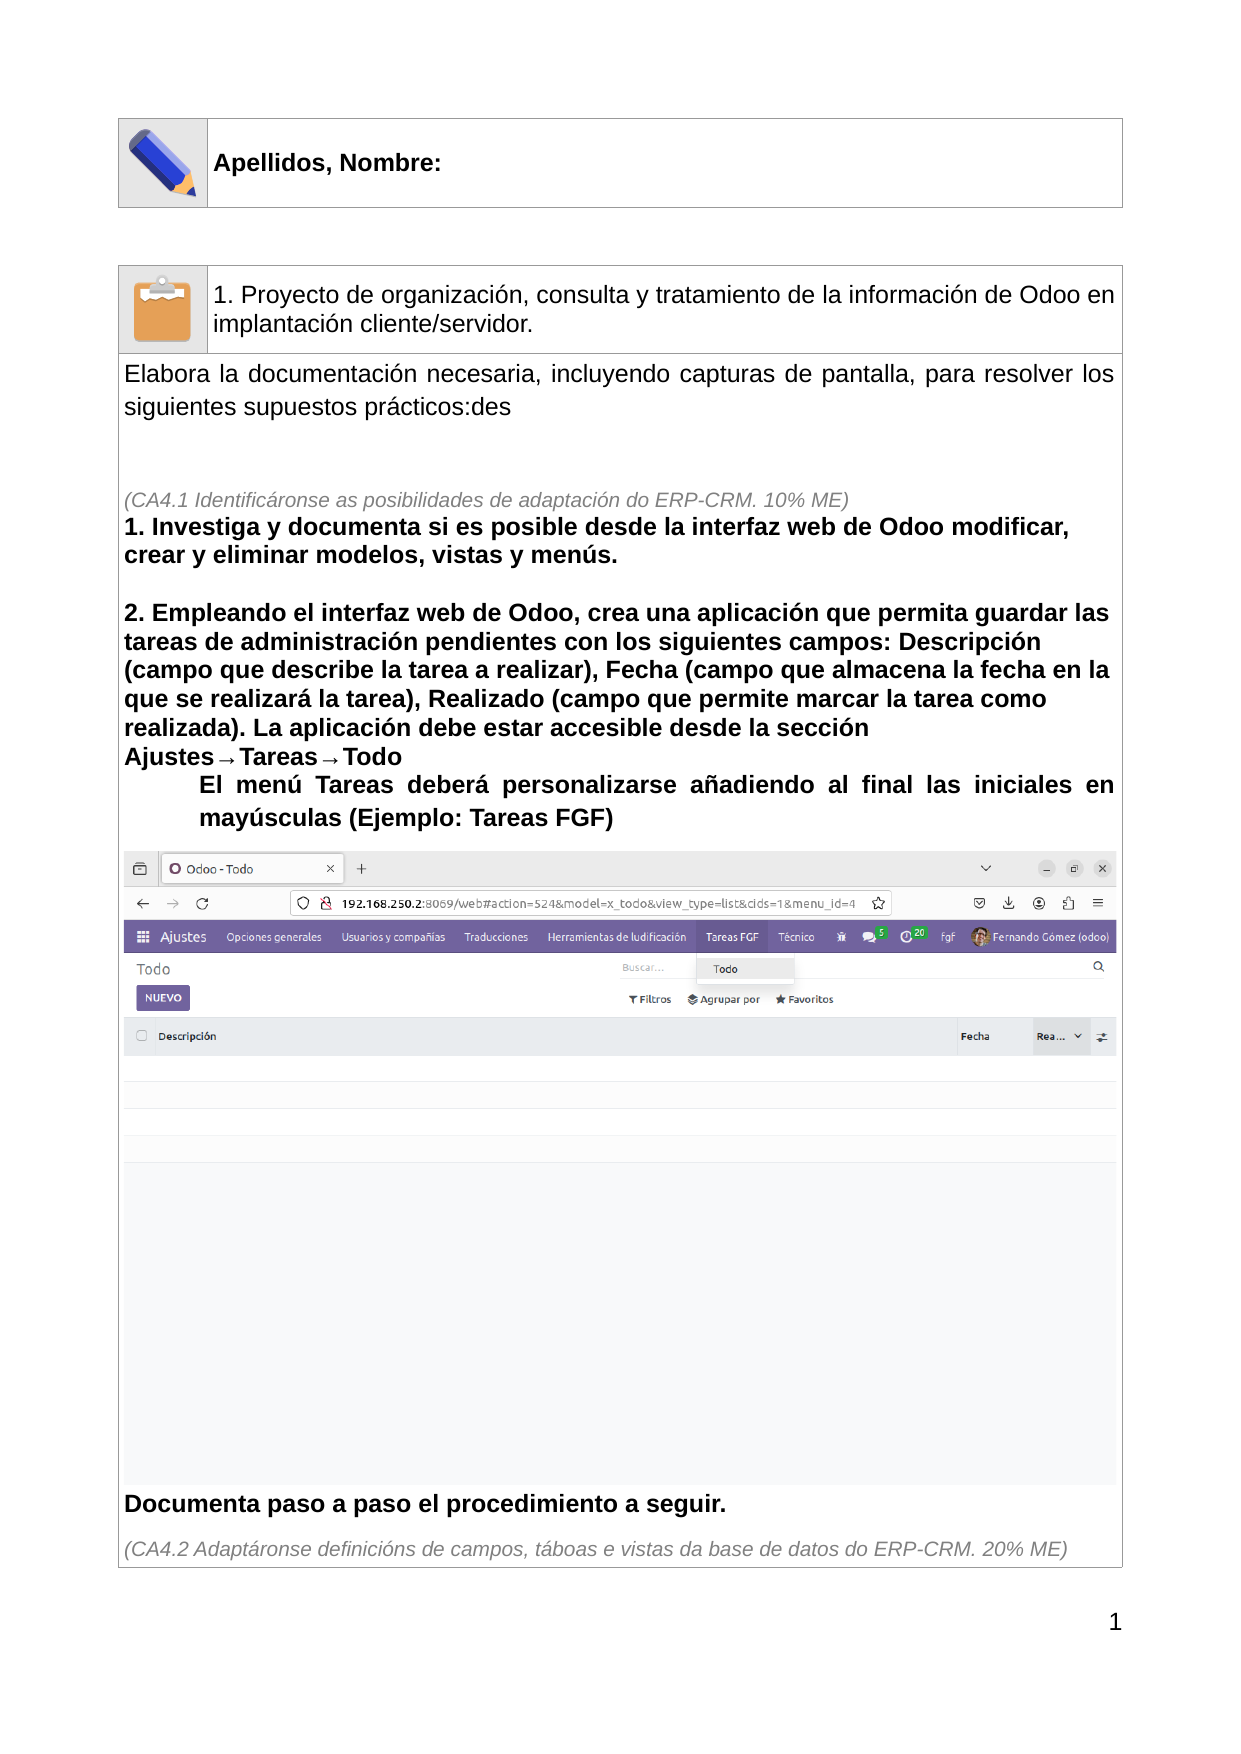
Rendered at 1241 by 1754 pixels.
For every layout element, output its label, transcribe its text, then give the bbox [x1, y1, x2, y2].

picture [123, 851, 1117, 1485]
table_header 1. Proyecto de organización, consulta y tratamiento de la información de Odoo en implantación cliente/servidor. [208, 266, 1122, 353]
table_header [119, 266, 207, 353]
table_header [119, 119, 207, 207]
table_cell Elabora la documentación necesaria, incluyendo capturas de pantalla, para resolver los siguientes supuestos prácticos:des (CA4.1 Identificáronse as posibilidades de adaptación do ERP-CRM. 10% ME) 1. Investiga y documenta si es posible desde la interfaz web de Odoo modificar, crear y eliminar modelos, vistas y menús. 2. Empleando el interfaz web de Odoo, crea una aplicación que permita guardar las tareas de administración pendientes con los siguientes campos: Descripción (campo que describe la tarea a realizar), Fecha (campo que almacena la fecha en la que se realizará la tarea), Realizado (campo que permite marcar la tarea como realizada). La aplicación debe estar accesible desde la sección Ajustes→Tareas→Todo El menú Tareas deberá personalizarse añadiendo al final las iniciales en mayúsculas (Ejemplo: Tareas FGF) Documenta paso a paso el procedimiento a seguir. (CA4.2 Adaptáronse definicións de campos, táboas e vistas da base de datos do ERP-CRM. 20% ME) [119, 354, 1122, 1567]
table_header Apellidos, Nombre: [208, 119, 1122, 207]
